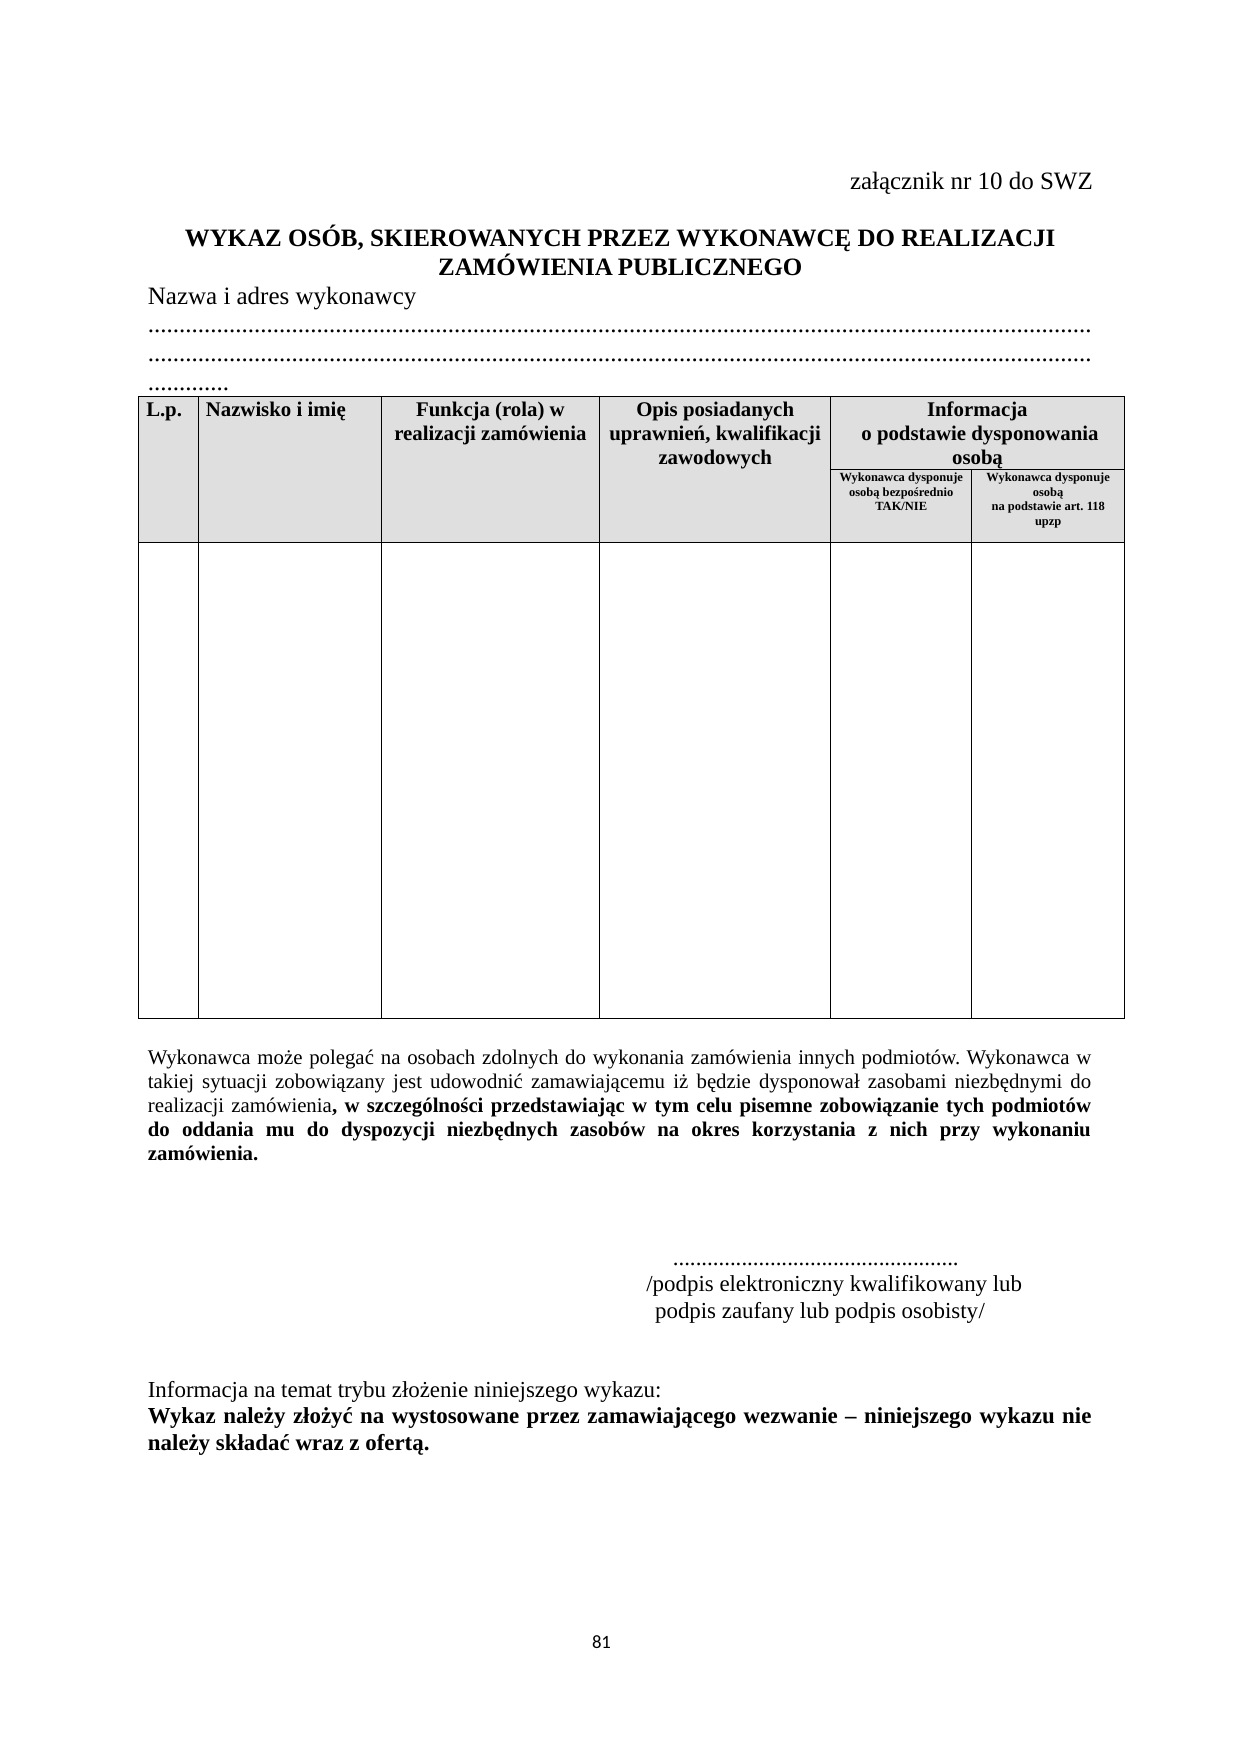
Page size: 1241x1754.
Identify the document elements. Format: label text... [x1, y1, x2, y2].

table_header Nazwisko i imię [199, 397, 381, 542]
text WYKAZ OSÓB, SKIEROWANYCH PRZEZ WYKONAWCĘ DO REALIZACJI ZAMÓWIENIA PUBLICZNEGO [148, 223, 1093, 281]
table_header Funkcja (rola) w realizacji zamówienia [382, 397, 599, 542]
table_header Opis posiadanych uprawnień, kwalifikacji zawodowych [600, 397, 830, 542]
table_cell Wykonawca dysponuje osobą bezpośrednio TAK/NIE [831, 470, 971, 542]
table_header Informacja o podstawie dysponowania osobą [831, 397, 1124, 469]
table_cell Wykonawca dysponuje osobą na podstawie art. 118 upzp [972, 470, 1124, 542]
text załącznik nr 10 do SWZ [811, 166, 1093, 194]
table_cell [972, 543, 1124, 1017]
text Wykonawca może polegać na osobach zdolnych do wykonania zamówienia innych podmiotów. Wykonawca w takiej sytuacji zobowiązany jest udowodnić zamawiającemu iż będzie dysponował zasobami niezbędnymi do realizacji zamówienia, w szczególności przedstawiając w tym celu pisemne zobowiązanie tych podmiotów do oddania mu do dyspozycji niezbędnych zasobów na okres korzystania z nich przy wykonaniu zamówienia. [148, 1045, 1093, 1165]
text Nazwa i adres wykonawcy [148, 281, 1093, 309]
table_cell [199, 543, 381, 1017]
table_header L.p. [139, 397, 198, 542]
table_cell [600, 543, 830, 1017]
text .................................................. [148, 1244, 1093, 1271]
text ....................................................................................................................................................... [148, 338, 1093, 367]
text Informacja na temat trybu złożenie niniejszego wykazu: [148, 1376, 1093, 1402]
table_cell [139, 543, 198, 1017]
text Wykaz należy złożyć na wystosowane przez zamawiającego wezwanie – niniejszego wykazu nie należy składać wraz z ofertą. [148, 1402, 1093, 1455]
text podpis zaufany lub podpis osobisty/ [148, 1297, 1093, 1323]
text ....................................................................................................................................................... [148, 309, 1093, 338]
text /podpis elektroniczny kwalifikowany lub [148, 1271, 1093, 1297]
table_cell [382, 543, 599, 1017]
text ............. [148, 367, 1093, 396]
table_cell [831, 543, 971, 1017]
